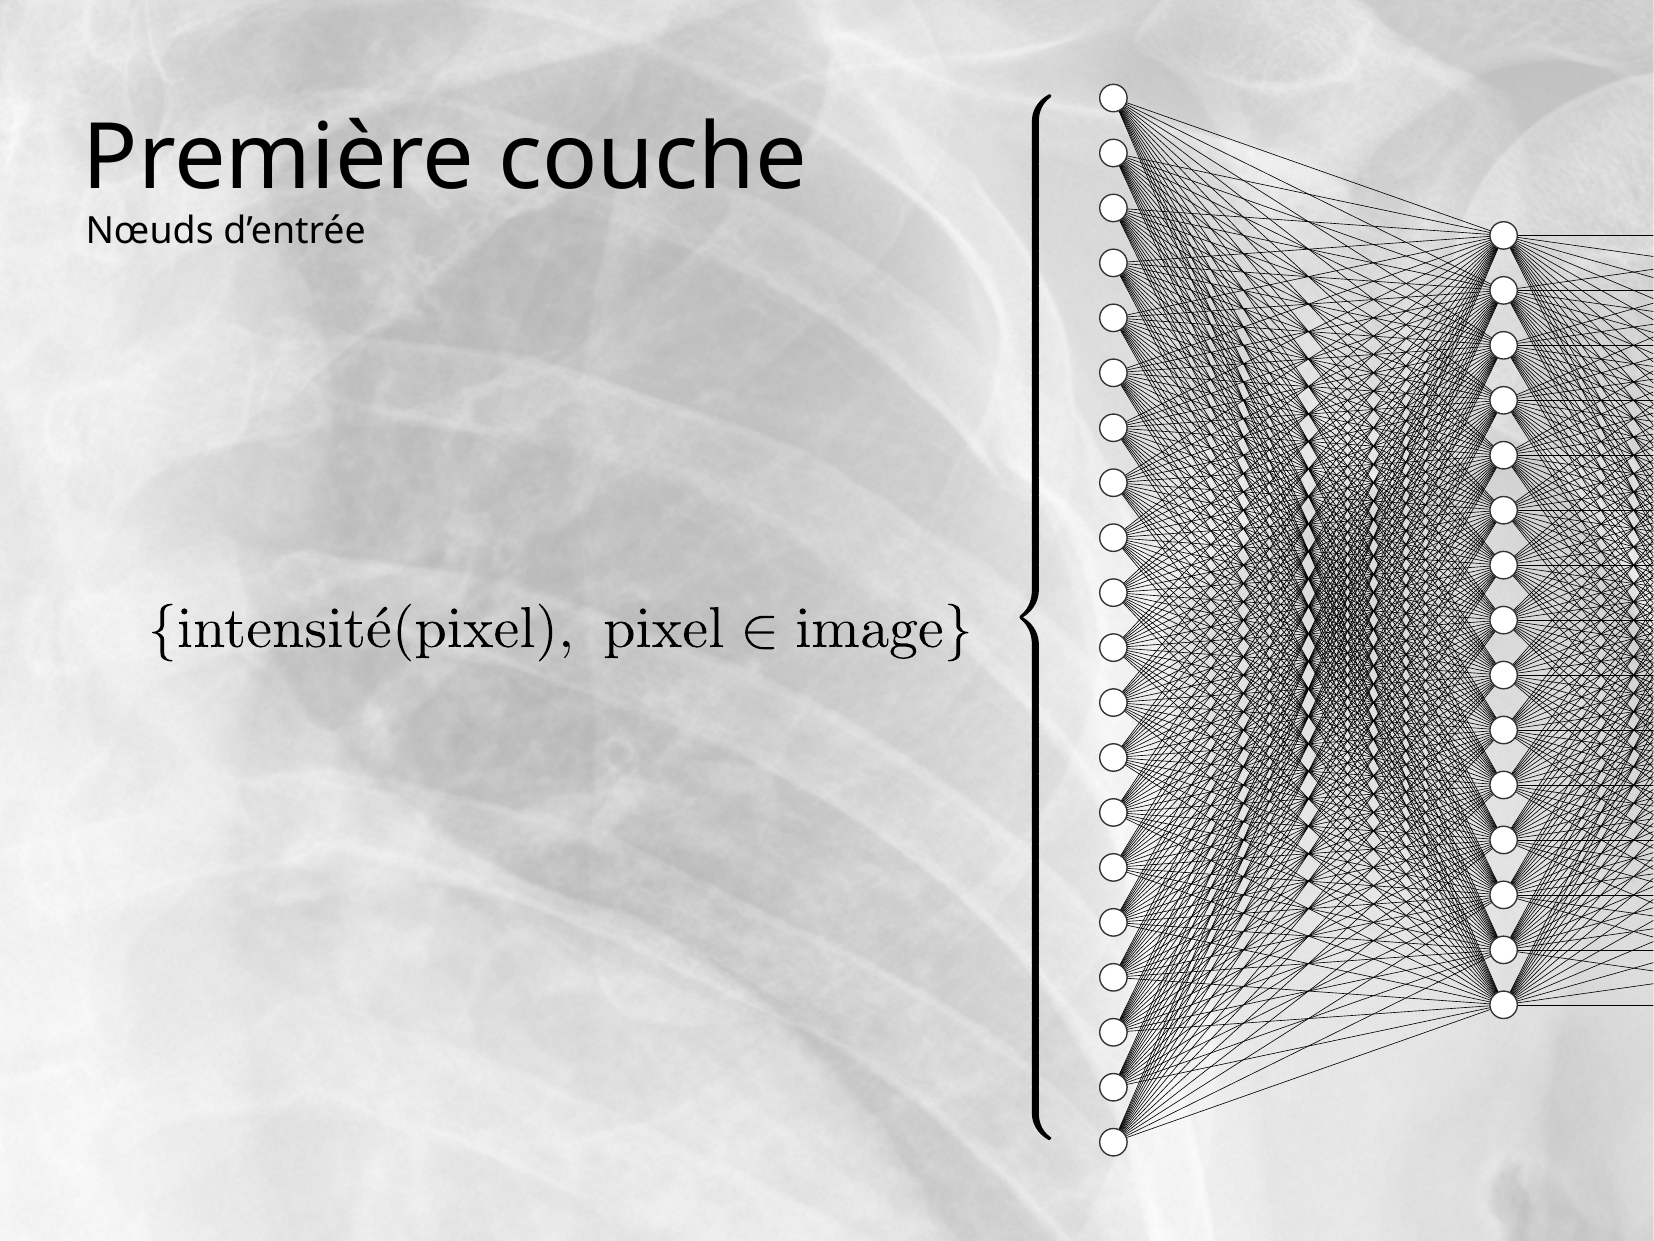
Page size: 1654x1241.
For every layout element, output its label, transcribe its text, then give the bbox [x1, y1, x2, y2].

text_box [448, 621, 461, 648]
text_box [306, 621, 326, 648]
text_box [652, 622, 682, 648]
text_box [862, 621, 889, 648]
text_box [919, 621, 943, 648]
text_box [463, 622, 493, 648]
text_box [683, 621, 707, 648]
title Première couche [82, 49, 1571, 257]
text_box [495, 621, 518, 648]
text_box [521, 607, 535, 648]
text_box [1019, 257, 1052, 1141]
text_box [890, 620, 918, 659]
text_box [367, 621, 391, 648]
text_box [947, 603, 969, 662]
text_box [331, 608, 338, 615]
text_box Nœuds d’entrée [70, 196, 792, 257]
text_box [451, 608, 458, 615]
text_box [376, 606, 388, 618]
text_box [538, 603, 553, 662]
text_box [195, 621, 225, 648]
picture [0, 0, 1654, 1241]
text_box [247, 621, 271, 648]
text_box [562, 640, 570, 659]
text_box [329, 621, 342, 648]
text_box [274, 621, 304, 648]
text_box [813, 621, 859, 648]
text_box [797, 621, 810, 648]
text_box [604, 621, 634, 659]
text_box [178, 621, 192, 648]
text_box [637, 621, 650, 648]
text_box [710, 607, 724, 648]
text_box [397, 603, 412, 662]
text_box [639, 608, 647, 615]
text_box [181, 608, 188, 615]
text_box [152, 603, 173, 662]
text_box [224, 611, 243, 648]
text_box [745, 615, 775, 650]
text_box [416, 621, 445, 659]
text_box [344, 611, 363, 648]
text_box [799, 608, 806, 615]
